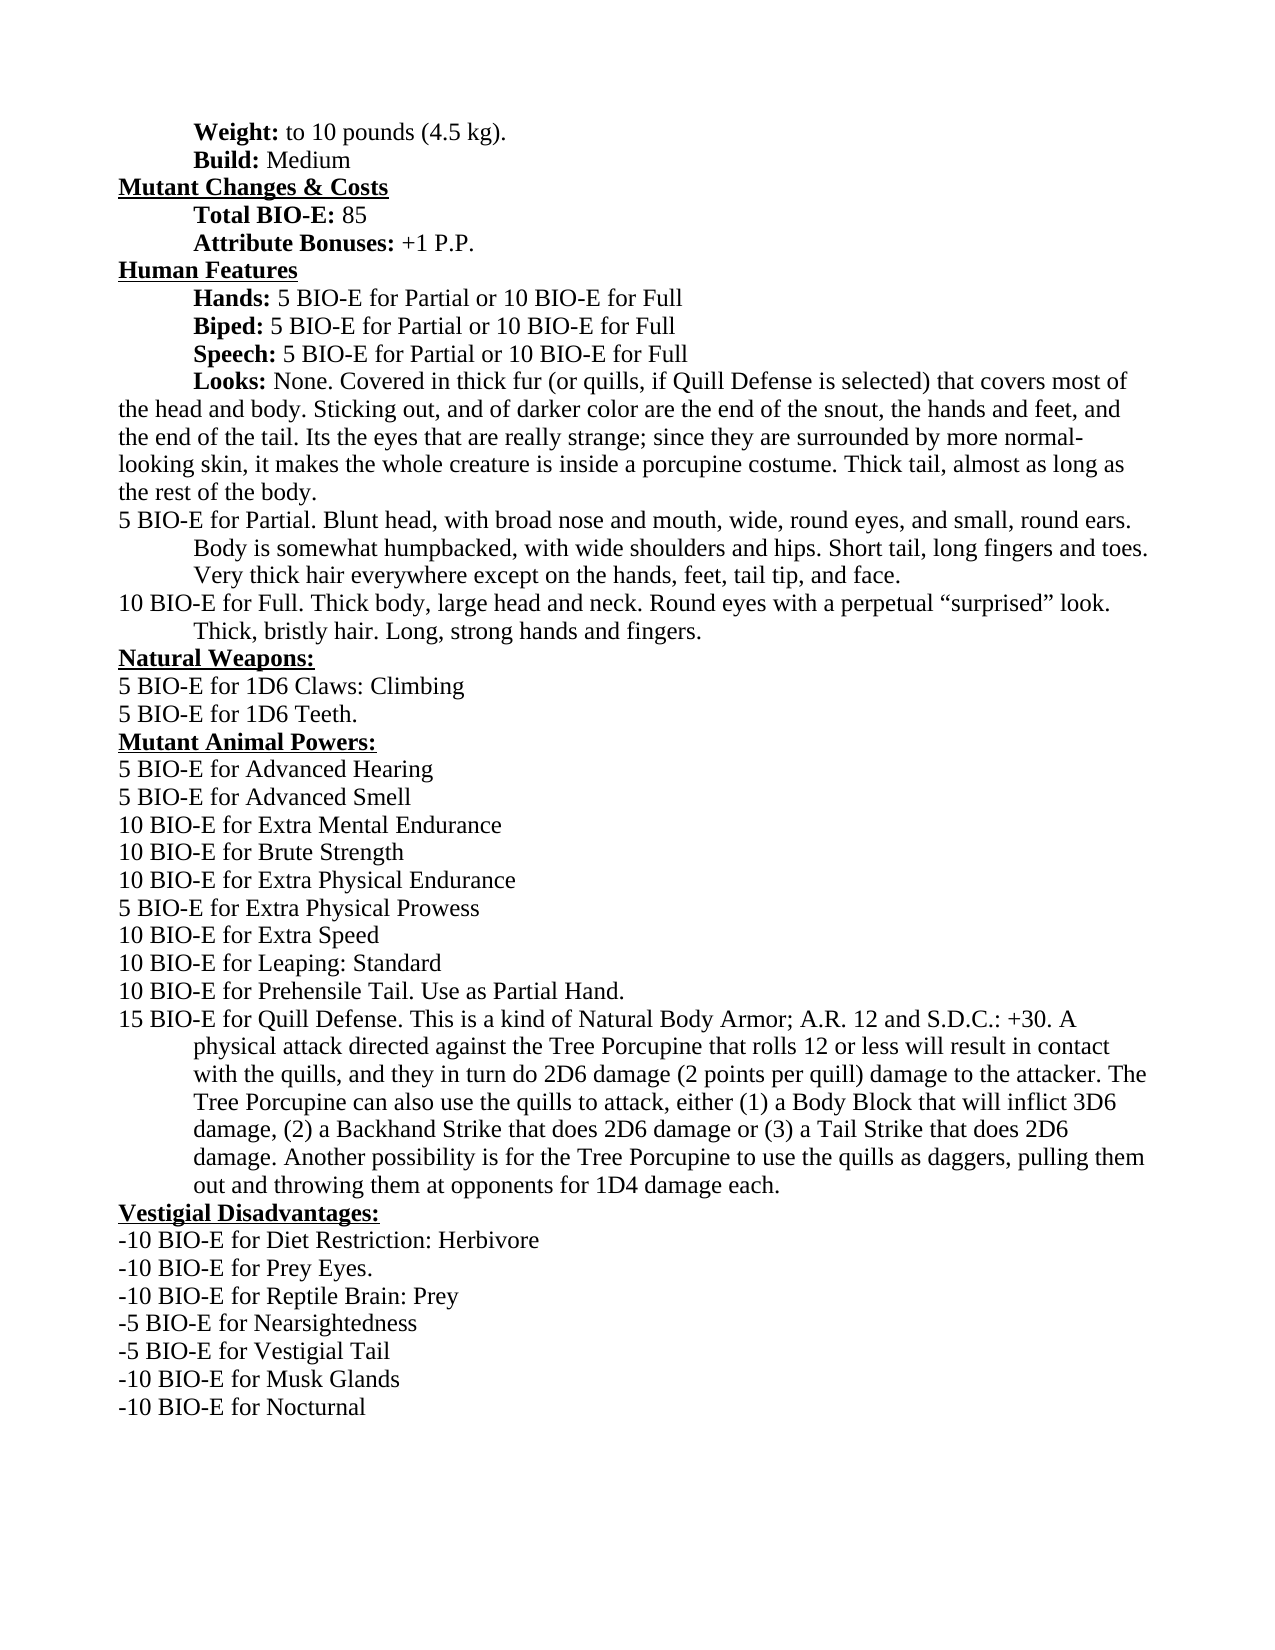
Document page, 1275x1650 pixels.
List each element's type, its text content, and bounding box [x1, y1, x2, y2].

text Mutant Changes & Costs [118, 173, 1157, 201]
text Weight: to 10 pounds (4.5 kg). [118, 118, 1157, 146]
text 5 BIO-E for Extra Physical Prowess [118, 894, 1157, 922]
text 10 BIO-E for Full. Thick body, large head and neck. Round eyes with a perpetual “surprised” look. Thick, bristly hair. Long, strong hands and fingers. [118, 589, 1157, 644]
text Attribute Bonuses: +1 P.P. [118, 229, 1157, 257]
text 10 BIO-E for Brute Strength [118, 838, 1157, 866]
text Looks: None. Covered in thick fur (or quills, if Quill Defense is selected) that covers most of the head and body. Sticking out, and of darker color are the end of the snout, the hands and feet, and the end of the tail. Its the eyes that are really strange; since they are surrounded by more normal-looking skin, it makes the whole creature is inside a porcupine costume. Thick tail, almost as long as the rest of the body. [118, 367, 1157, 506]
text -10 BIO-E for Musk Glands [118, 1365, 1157, 1393]
text 10 BIO-E for Extra Speed [118, 922, 1157, 949]
text -10 BIO-E for Nocturnal [118, 1393, 1157, 1420]
text 15 BIO-E for Quill Defense. This is a kind of Natural Body Armor; A.R. 12 and S.D.C.: +30. A physical attack directed against the Tree Porcupine that rolls 12 or less will result in contact with the quills, and they in turn do 2D6 damage (2 points per quill) damage to the attacker. The Tree Porcupine can also use the quills to attack, either (1) a Body Block that will inflict 3D6 damage, (2) a Backhand Strike that does 2D6 damage or (3) a Tail Strike that does 2D6 damage. Another possibility is for the Tree Porcupine to use the quills as daggers, pulling them out and throwing them at opponents for 1D4 damage each. [118, 1005, 1157, 1199]
text 10 BIO-E for Extra Mental Endurance [118, 811, 1157, 838]
text Biped: 5 BIO-E for Partial or 10 BIO-E for Full [118, 312, 1157, 340]
text Build: Medium [118, 146, 1157, 173]
text 10 BIO-E for Prehensile Tail. Use as Partial Hand. [118, 977, 1157, 1005]
text Mutant Animal Powers: [118, 728, 1157, 755]
text 5 BIO-E for Advanced Hearing [118, 755, 1157, 783]
text Vestigial Disadvantages: [118, 1199, 1157, 1226]
text Natural Weapons: [118, 644, 1157, 672]
text 10 BIO-E for Leaping: Standard [118, 949, 1157, 977]
text Human Features [118, 257, 1157, 284]
text Hands: 5 BIO-E for Partial or 10 BIO-E for Full [118, 284, 1157, 312]
text -10 BIO-E for Prey Eyes. [118, 1254, 1157, 1282]
text Speech: 5 BIO-E for Partial or 10 BIO-E for Full [118, 340, 1157, 367]
text Total BIO-E: 85 [118, 201, 1157, 229]
text 5 BIO-E for Partial. Blunt head, with broad nose and mouth, wide, round eyes, and small, round ears. Body is somewhat humpbacked, with wide shoulders and hips. Short tail, long fingers and toes. Very thick hair everywhere except on the hands, feet, tail tip, and face. [118, 506, 1157, 589]
text -5 BIO-E for Nearsightedness [118, 1309, 1157, 1337]
text 5 BIO-E for 1D6 Claws: Climbing [118, 672, 1157, 700]
text 5 BIO-E for Advanced Smell [118, 783, 1157, 811]
text -10 BIO-E for Diet Restriction: Herbivore [118, 1226, 1157, 1254]
text -5 BIO-E for Vestigial Tail [118, 1337, 1157, 1365]
text 5 BIO-E for 1D6 Teeth. [118, 700, 1157, 728]
text -10 BIO-E for Reptile Brain: Prey [118, 1282, 1157, 1309]
text 10 BIO-E for Extra Physical Endurance [118, 866, 1157, 894]
